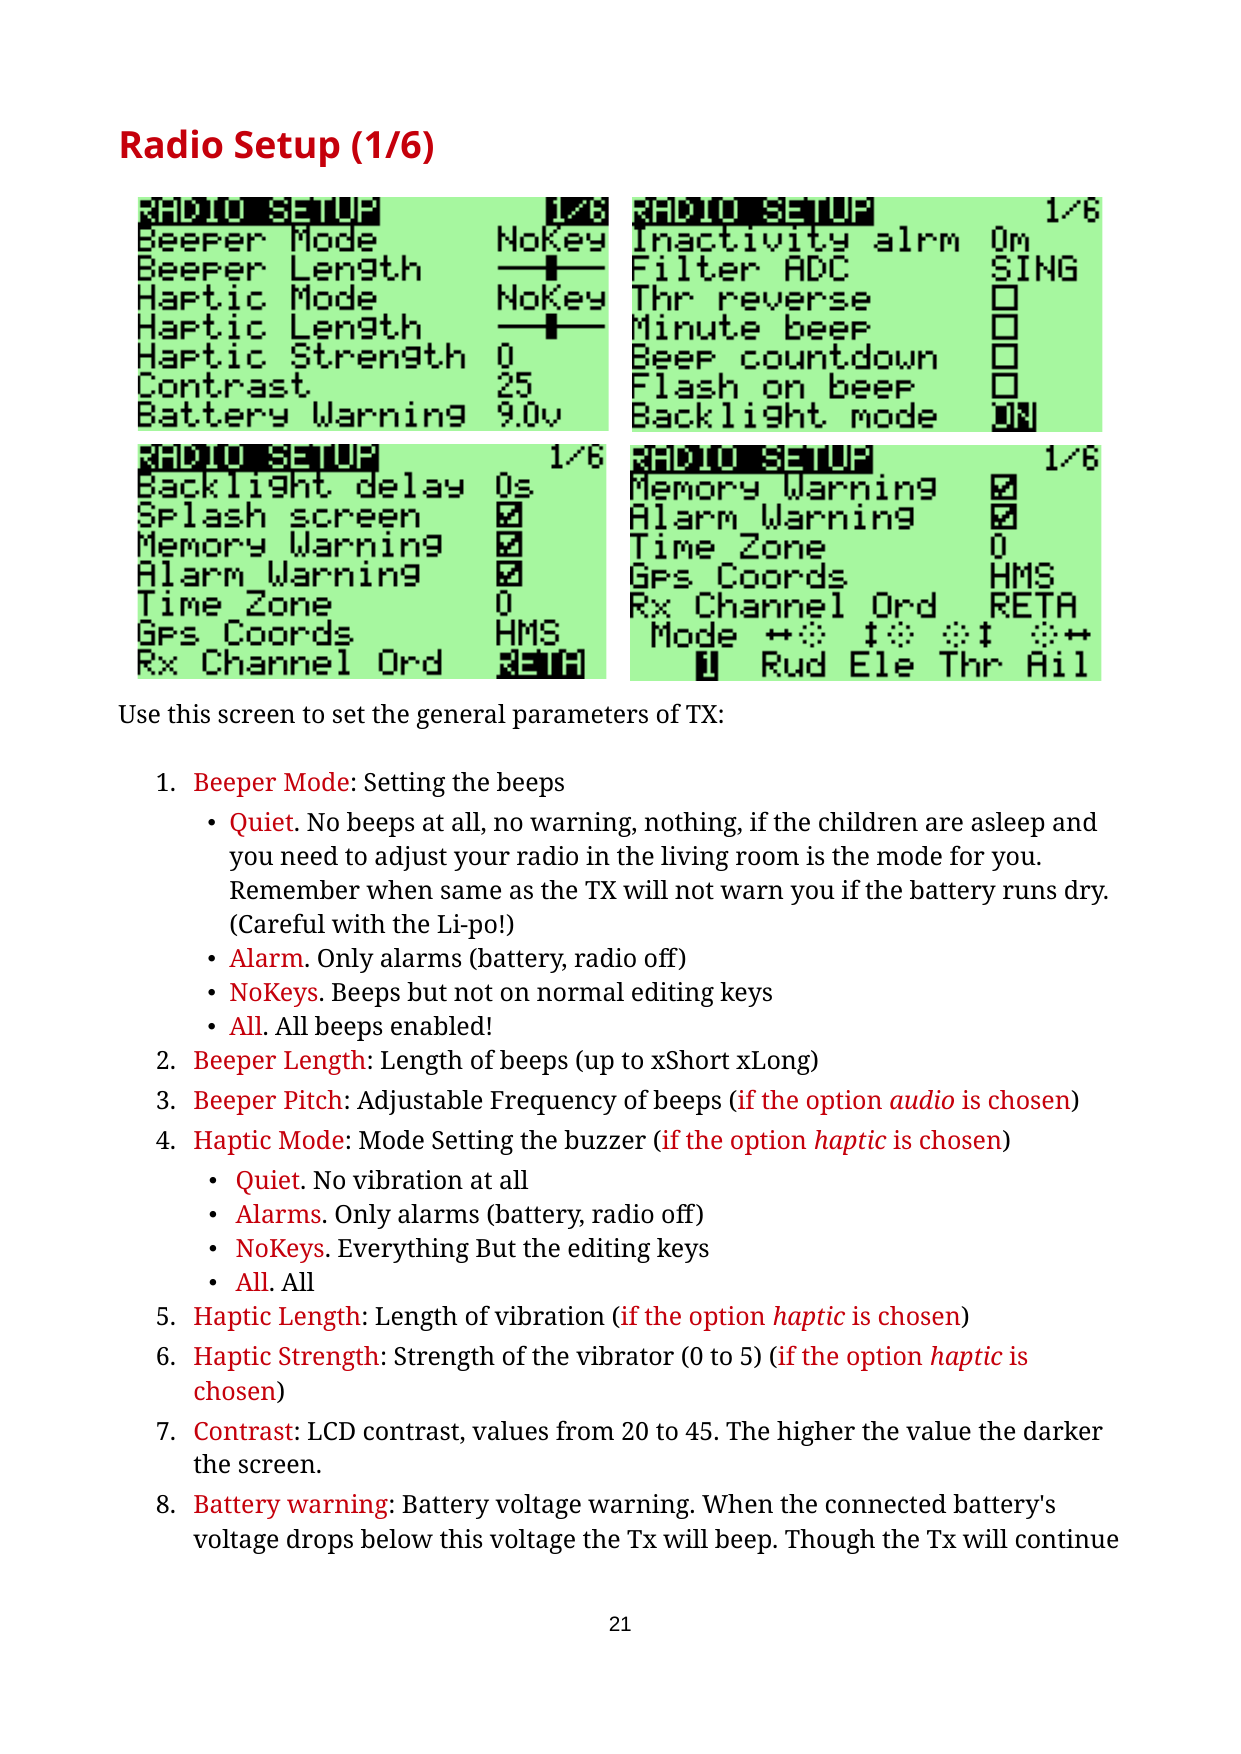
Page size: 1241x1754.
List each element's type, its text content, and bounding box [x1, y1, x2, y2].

picture [137, 197, 609, 431]
list Beeper Pitch: Adjustable Frequency of beeps (if the option audio is chosen) [156, 1083, 1122, 1117]
picture [632, 197, 1103, 432]
list Quiet. No beeps at all, no warning, nothing, if the children are asleep and you need to adjust your radio in the living room is the mode for you. Remember when same as the TX will not warn you if the battery runs dry. (Careful with the Li-po!) [207, 804, 1122, 941]
list Haptic Length: Length of vibration (if the option haptic is chosen) [156, 1299, 1122, 1333]
list Beeper Mode: Setting the beeps [156, 764, 1122, 798]
picture [630, 445, 1102, 681]
list Beeper Length: Length of beeps (up to xShort xLong) [156, 1043, 1122, 1077]
list Haptic Mode: Mode Setting the buzzer (if the option haptic is chosen) [156, 1123, 1122, 1157]
list Alarm. Only alarms (battery, radio off) [207, 941, 1122, 975]
list Alarms. Only alarms (battery, radio off) [209, 1197, 1122, 1231]
list Contrast: LCD contrast, values ​​from 20 to 45. The higher the value the darker the screen. [156, 1413, 1122, 1481]
text Use this screen to set the general parameters of TX: [118, 182, 1122, 730]
list All. All [209, 1265, 1122, 1299]
list NoKeys. Beeps but not on normal editing keys [207, 975, 1122, 1009]
list Haptic Strength: Strength of the vibrator (0 to 5) (if the option haptic is chosen) [156, 1339, 1122, 1407]
picture [137, 444, 607, 679]
list NoKeys. Everything But the editing keys [209, 1231, 1122, 1265]
list Battery warning: Battery voltage warning. When the connected battery's voltage drops below this voltage the Tx will beep. Though the Tx will continue [156, 1487, 1122, 1555]
list All. All beeps enabled! [207, 1009, 1122, 1043]
subtitle Radio Setup (1/6) [118, 118, 1122, 169]
list Quiet. No vibration at all [209, 1163, 1122, 1197]
